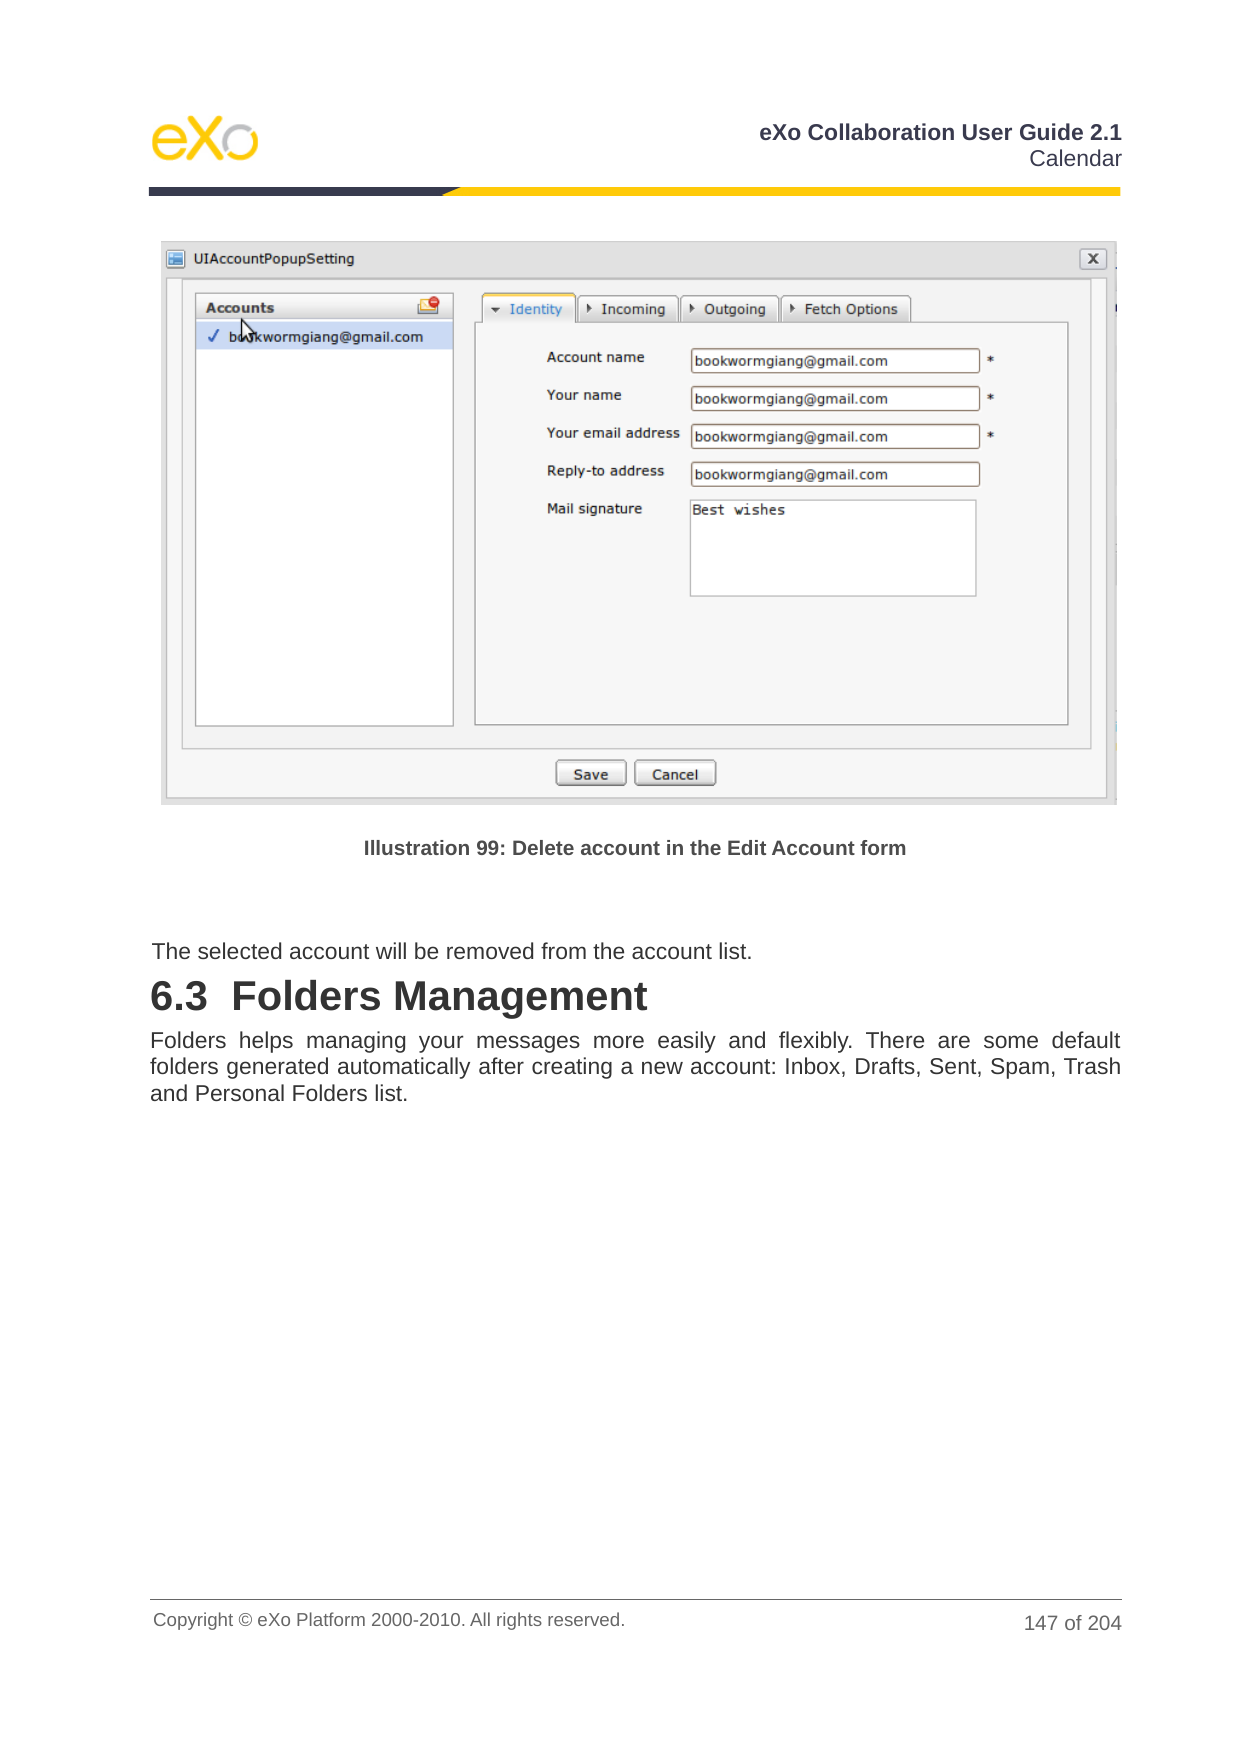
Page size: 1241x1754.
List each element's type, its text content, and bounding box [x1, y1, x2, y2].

list Illustration 99: Delete account in the Edit Account form [154, 805, 1117, 860]
picture [148, 187, 1121, 196]
text Folders helps managing your messages more easily and flexibly. There are some default folders generated automatically after creating a new account: Inbox, Drafts, Sent, Spam, Trash and Personal Folders list. [150, 1027, 1122, 1106]
picture [161, 241, 1117, 805]
picture [152, 115, 259, 161]
subtitle Folders Management [150, 972, 1122, 1019]
list The selected account will be removed from the account list. [114, 223, 1122, 964]
